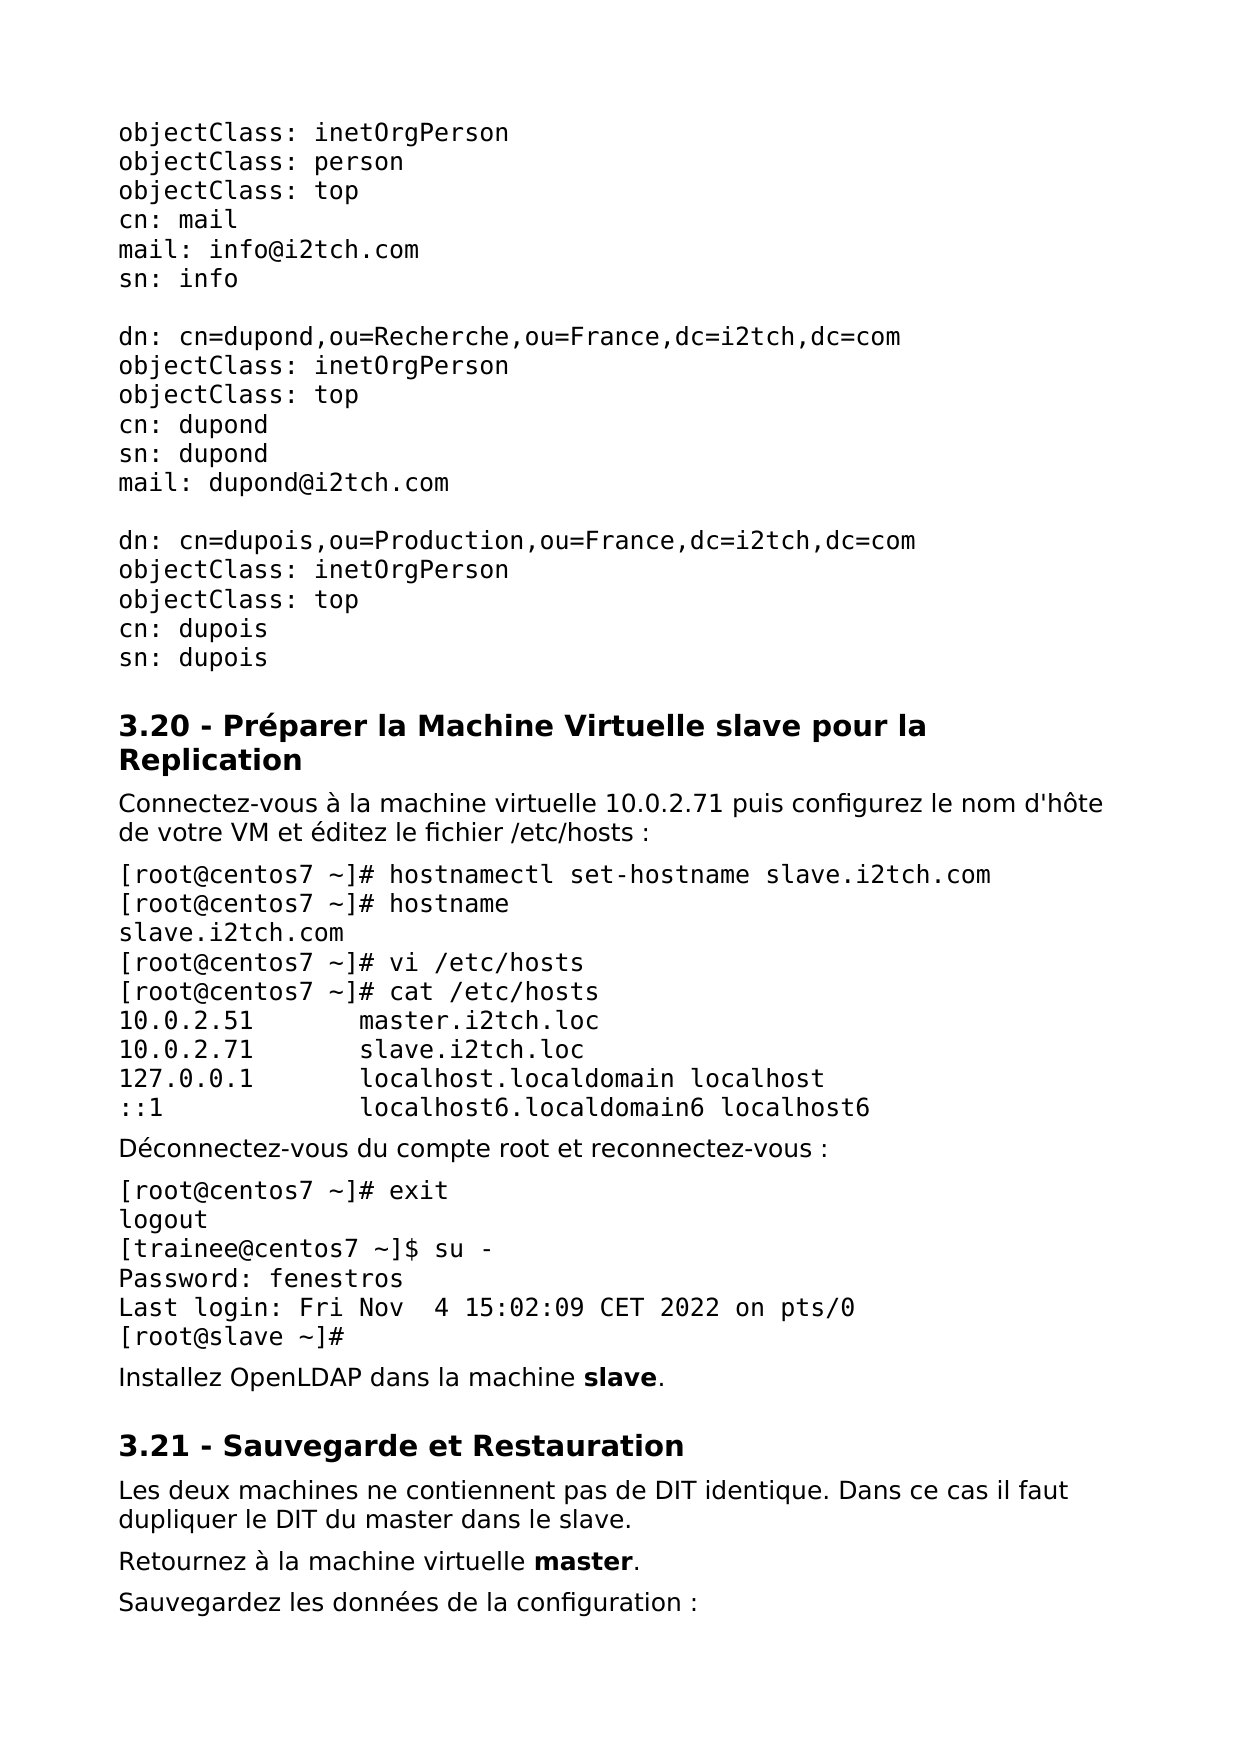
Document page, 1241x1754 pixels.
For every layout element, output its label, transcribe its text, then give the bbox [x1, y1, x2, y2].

text Déconnectez-vous du compte root et reconnectez-vous : [118, 1134, 1122, 1164]
text Connectez-vous à la machine virtuelle 10.0.2.71 puis configurez le nom d'hôte de votre VM et éditez le fichier /etc/hosts : [118, 789, 1122, 848]
text Sauvegardez les données de la configuration : [118, 1589, 1122, 1618]
text objectClass: inetOrgPerson objectClass: person objectClass: top cn: mail mail: info@i2tch.com sn: info dn: cn=dupond,ou=Recherche,ou=France,dc=i2tch,dc=com objectClass: inetOrgPerson objectClass: top cn: dupond sn: dupond mail: dupond@i2tch.com dn: cn=dupois,ou=Production,ou=France,dc=i2tch,dc=com objectClass: inetOrgPerson objectClass: top cn: dupois sn: dupois [118, 118, 1122, 672]
text Retournez à la machine virtuelle master. [118, 1547, 1122, 1576]
subtitle 3.20 - Préparer la Machine Virtuelle slave pour la Replication [118, 709, 1122, 777]
text Installez OpenLDAP dans la machine slave. [118, 1363, 1122, 1392]
subtitle 3.21 - Sauvegarde et Restauration [118, 1430, 1122, 1464]
text Les deux machines ne contiennent pas de DIT identique. Dans ce cas il faut dupliquer le DIT du master dans le slave. [118, 1476, 1122, 1534]
text [root@centos7 ~]# exit logout [trainee@centos7 ~]$ su - Password: fenestros Last login: Fri Nov 4 15:02:09 CET 2022 on pts/0 [root@slave ~]# [118, 1176, 1122, 1351]
text [root@centos7 ~]# hostnamectl set-hostname slave.i2tch.com [root@centos7 ~]# hostname slave.i2tch.com [root@centos7 ~]# vi /etc/hosts [root@centos7 ~]# cat /etc/hosts 10.0.2.51 master.i2tch.loc 10.0.2.71 slave.i2tch.loc 127.0.0.1 localhost.localdomain localhost ::1 localhost6.localdomain6 localhost6 [118, 860, 1122, 1123]
